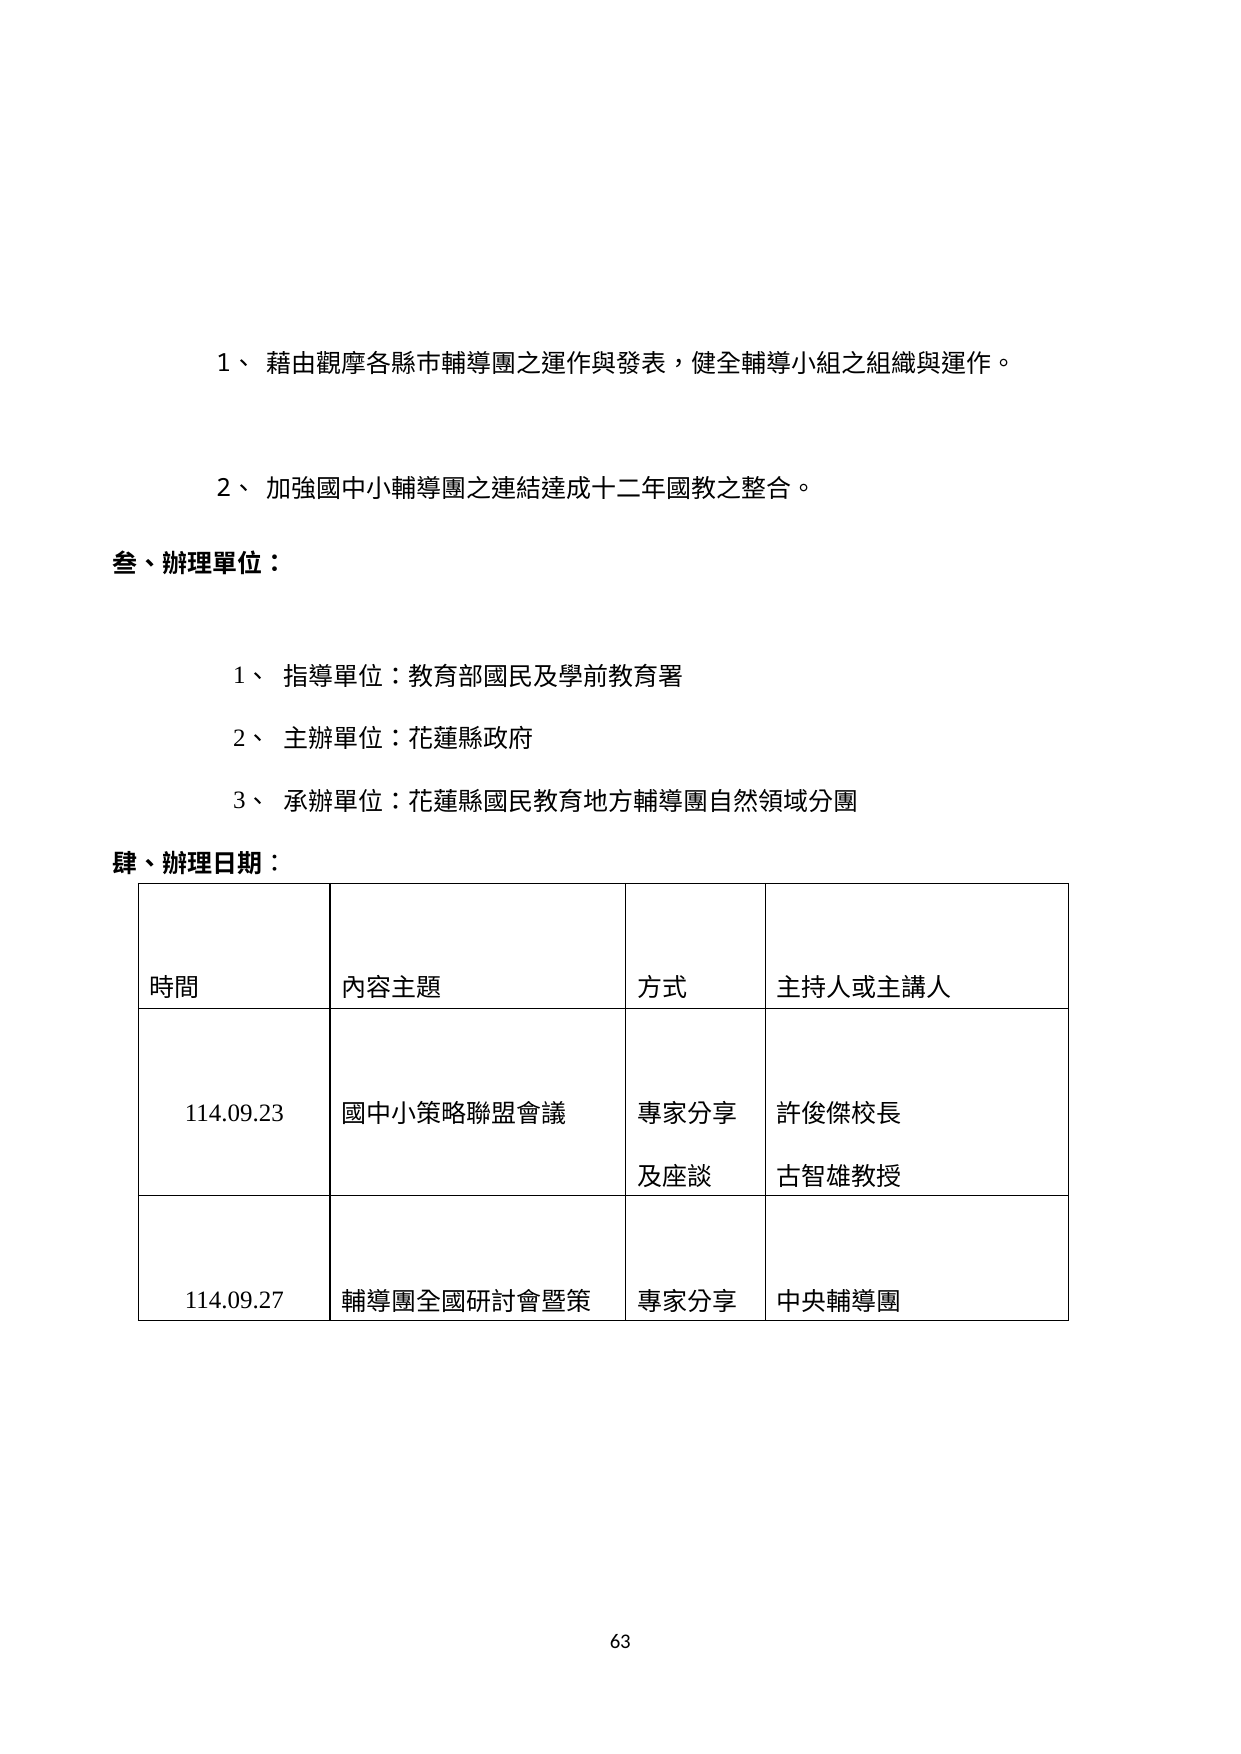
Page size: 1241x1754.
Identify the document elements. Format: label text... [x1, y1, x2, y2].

table_cell 114.09.23 [139, 1009, 329, 1195]
table_cell 國中小策略聯盟會議 [331, 1009, 625, 1195]
table_cell 114.09.27 [139, 1196, 329, 1320]
table_header 主持人或主講人 [766, 884, 1068, 1008]
list 藉由觀摩各縣巿輔導團之運作與發表，健全輔導小組之組織與運作。 [216, 320, 1128, 383]
table_header 時間 [139, 884, 329, 1008]
table_header 內容主題 [331, 884, 625, 1008]
text 叁、辦理單位： [112, 539, 1128, 581]
list 指導單位：教育部國民及學前教育署 [233, 633, 1128, 695]
list 承辦單位：花蓮縣國民教育地方輔導團自然領域分團 [233, 758, 1128, 820]
list 加強國中小輔導團之連結達成十二年國教之整合。 [216, 445, 1128, 508]
table_cell 中央輔導團 [766, 1196, 1068, 1320]
table_cell 輔導團全國研討會暨策 [331, 1196, 625, 1320]
list 主辦單位：花蓮縣政府 [233, 695, 1128, 758]
table_cell 許俊傑校長 古智雄教授 [766, 1009, 1068, 1195]
table_header 方式 [626, 884, 765, 1008]
text 肆、辦理日期： [112, 839, 1128, 881]
table_cell 專家分享 [626, 1196, 765, 1320]
table_cell 專家分享及座談 [626, 1009, 765, 1195]
